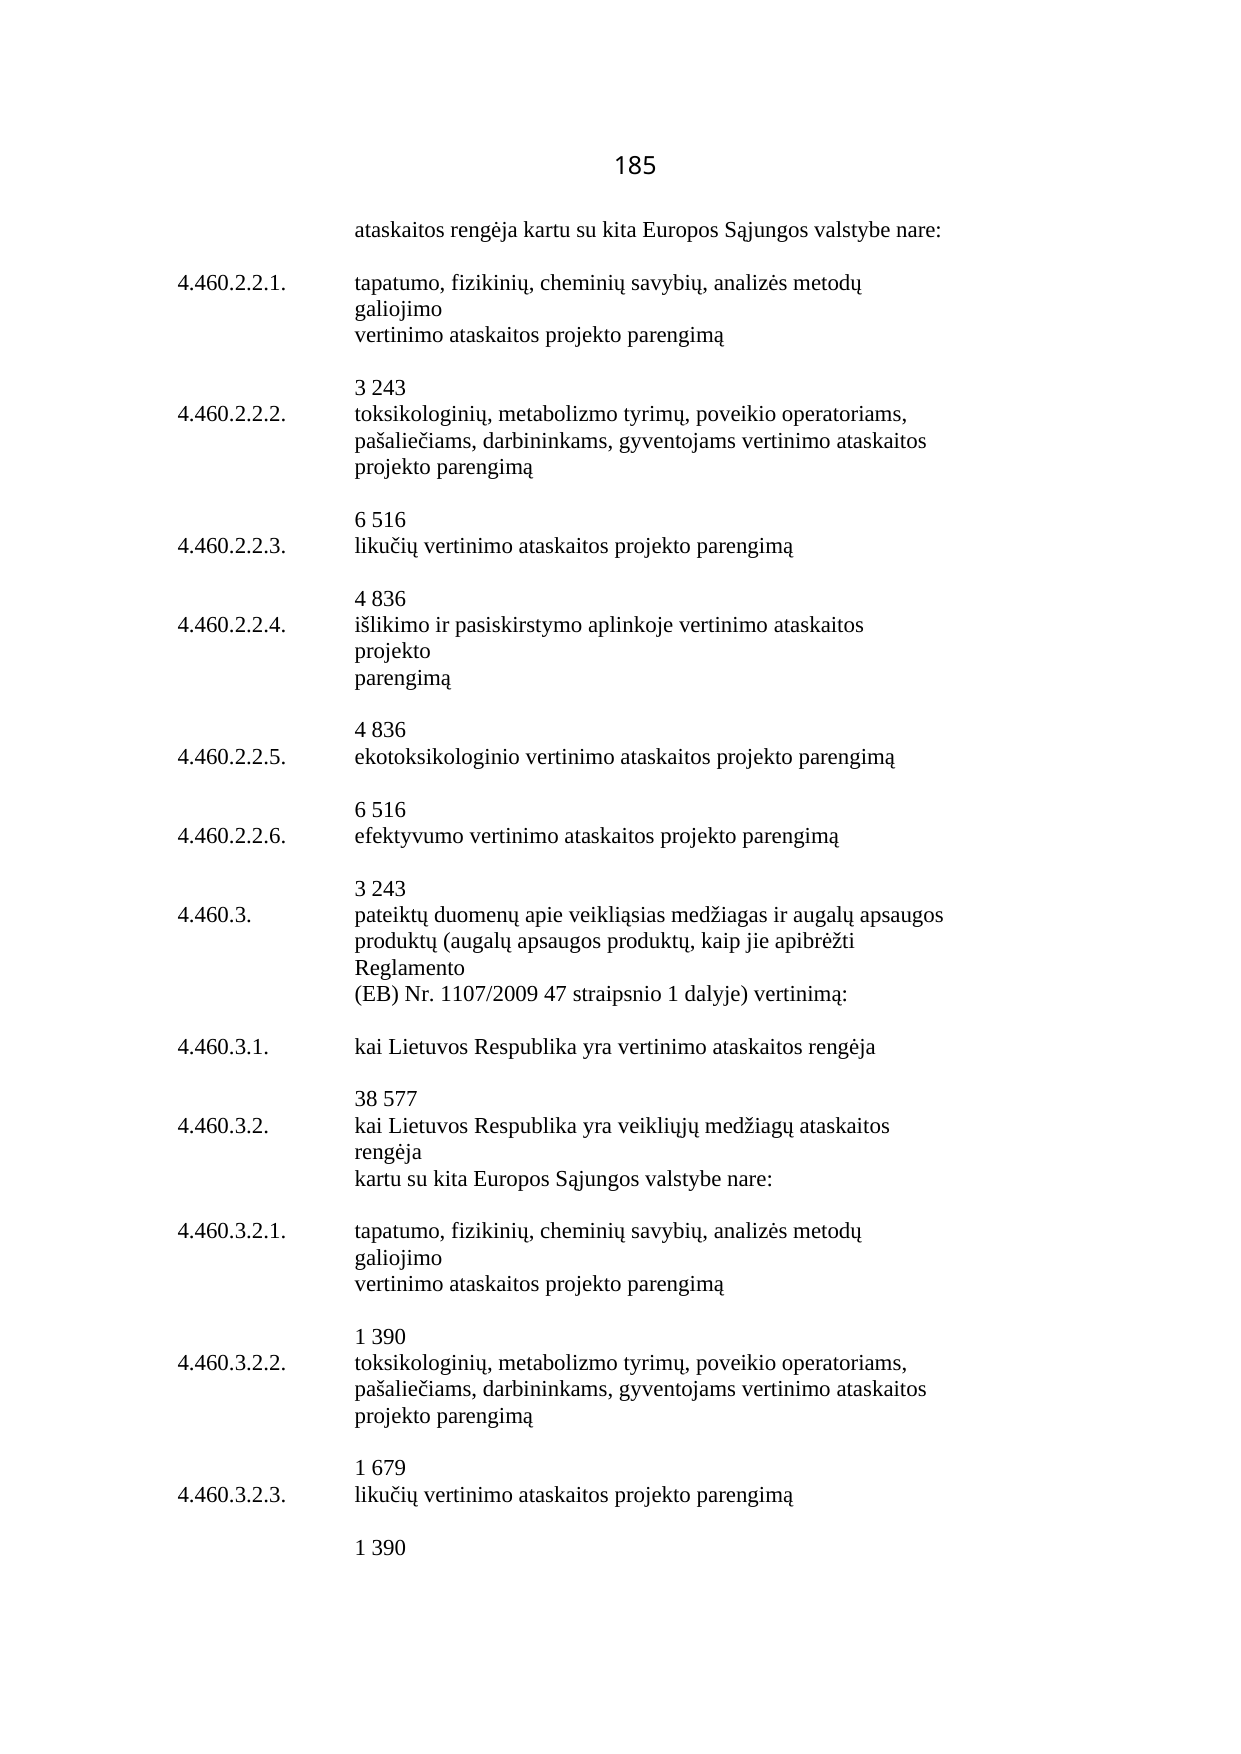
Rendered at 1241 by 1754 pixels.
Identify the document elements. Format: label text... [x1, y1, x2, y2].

text 4.460.2.2.5. ekotoksikologinio vertinimo ataskaitos projekto parengimą 6 516 [177, 743, 945, 822]
text 4.460.3.2.3. likučių vertinimo ataskaitos projekto parengimą 1 390 [177, 1481, 945, 1560]
text vertinimo ataskaitos projekto parengimą 1 390 [354, 1270, 945, 1349]
text pašaliečiams, darbininkams, gyventojams vertinimo ataskaitos [354, 427, 945, 453]
text 4.460.2.2.6. efektyvumo vertinimo ataskaitos projekto parengimą 3 243 [177, 822, 945, 901]
text 4.460.2.2.2. toksikologinių, metabolizmo tyrimų, poveikio operatoriams, [177, 400, 945, 427]
text 4.460.3.2. kai Lietuvos Respublika yra veikliųjų medžiagų ataskaitos rengėja [177, 1112, 945, 1164]
text parengimą 4 836 [354, 664, 945, 743]
text 4.460.3.1. kai Lietuvos Respublika yra vertinimo ataskaitos rengėja 38 577 [177, 1033, 945, 1112]
text 4.460.3.2.1. tapatumo, fizikinių, cheminių savybių, analizės metodų galiojimo [177, 1217, 945, 1270]
text 4.460.2.2.1. tapatumo, fizikinių, cheminių savybių, analizės metodų galiojimo [177, 268, 945, 321]
text 4.460.3.2.2. toksikologinių, metabolizmo tyrimų, poveikio operatoriams, [177, 1349, 945, 1375]
text ataskaitos rengėja kartu su kita Europos Sąjungos valstybe nare: [354, 216, 945, 268]
text projekto parengimą 6 516 [354, 453, 945, 532]
text kartu su kita Europos Sąjungos valstybe nare: [354, 1164, 945, 1217]
text 4.460.3. pateiktų duomenų apie veikliąsias medžiagas ir augalų apsaugos [177, 901, 945, 927]
text 4.460.2.2.3. likučių vertinimo ataskaitos projekto parengimą 4 836 [177, 532, 945, 611]
text pašaliečiams, darbininkams, gyventojams vertinimo ataskaitos [354, 1375, 945, 1402]
text produktų (augalų apsaugos produktų, kaip jie apibrėžti Reglamento [354, 927, 945, 980]
text vertinimo ataskaitos projekto parengimą 3 243 [354, 321, 945, 400]
text (EB) Nr. 1107/2009 47 straipsnio 1 dalyje) vertinimą: [354, 980, 945, 1033]
text projekto parengimą 1 679 [354, 1402, 945, 1481]
text 4.460.2.2.4. išlikimo ir pasiskirstymo aplinkoje vertinimo ataskaitos projekto [177, 611, 945, 664]
